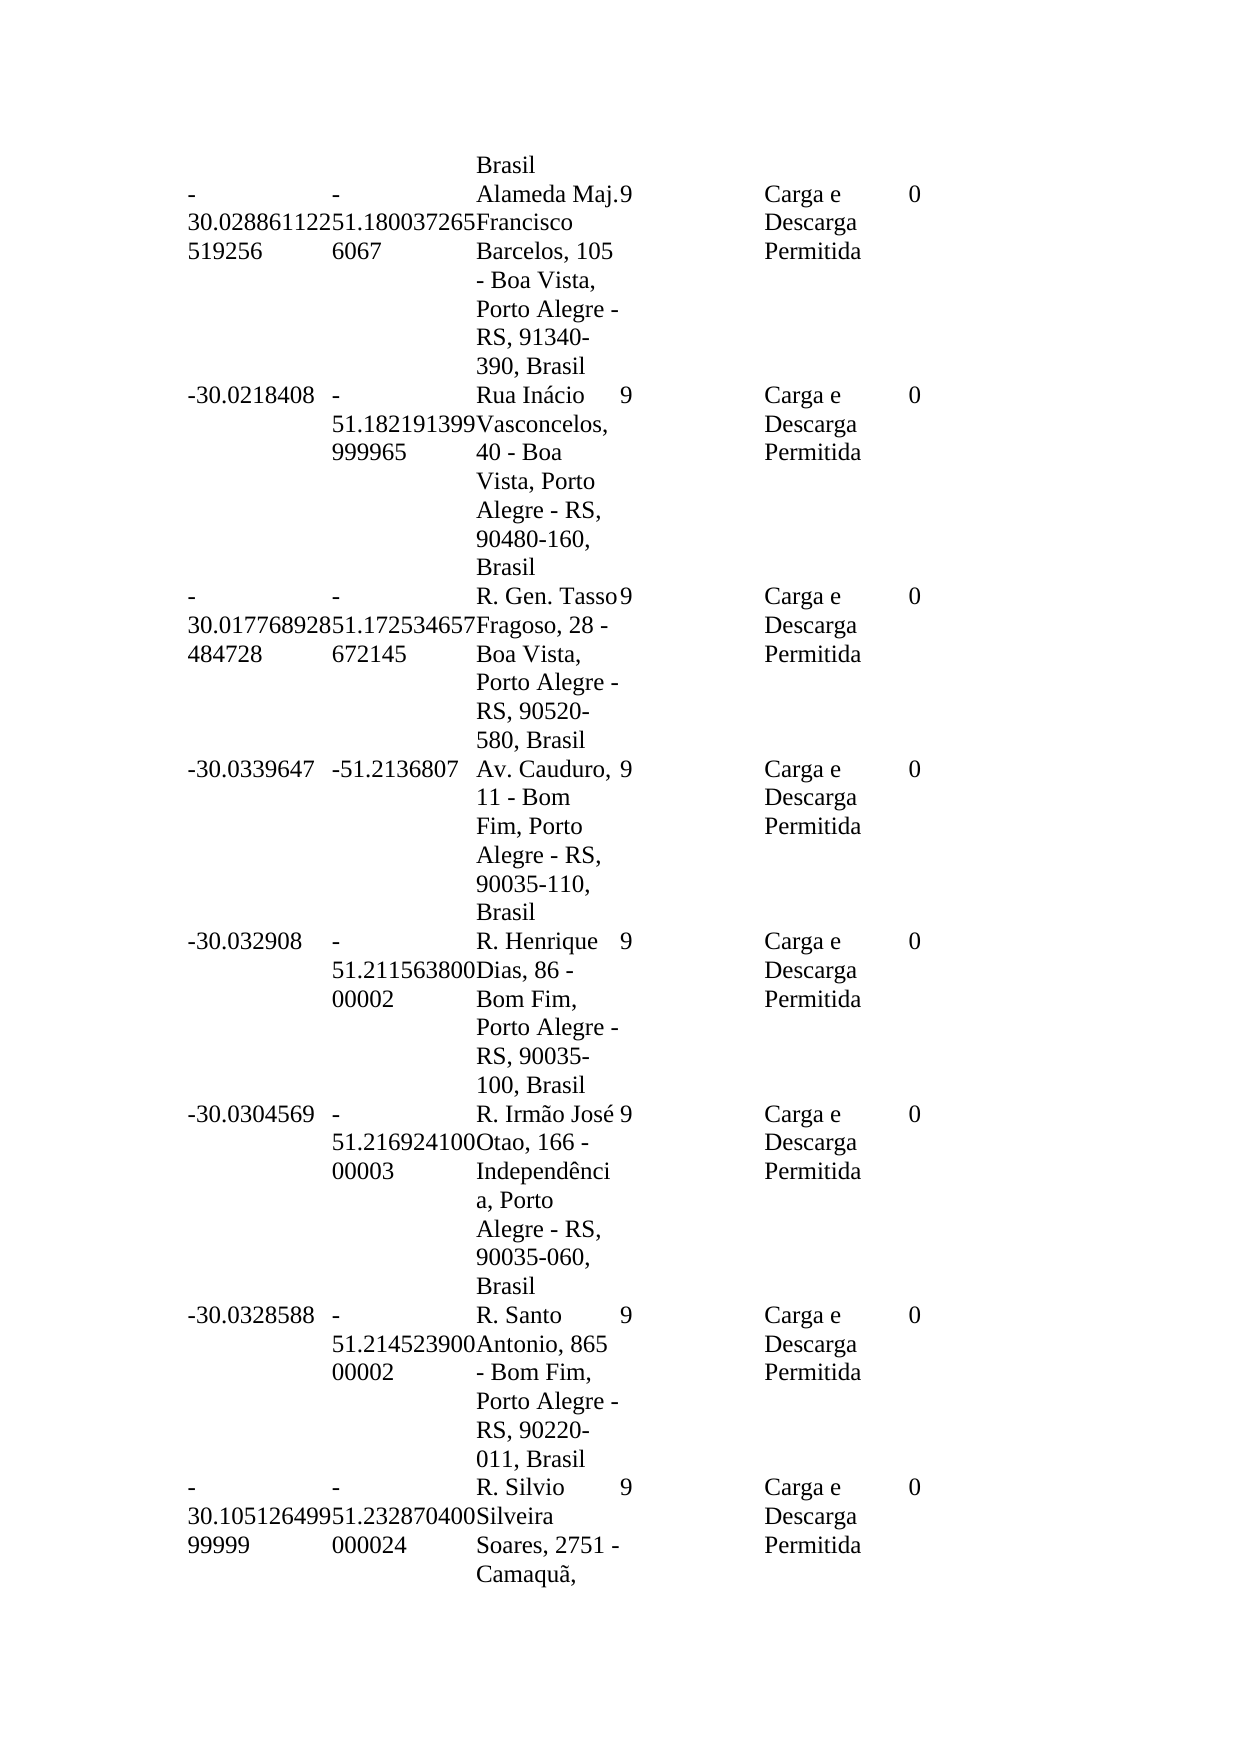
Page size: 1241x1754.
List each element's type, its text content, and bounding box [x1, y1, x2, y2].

table_cell -51.182191399999965 [332, 380, 476, 581]
table_cell 9 [620, 581, 764, 754]
table_cell 9 [620, 1099, 764, 1300]
table_cell -30.0328588 [188, 1300, 332, 1472]
table_cell -30.032908 [188, 926, 332, 1099]
table_cell 0 [908, 380, 1053, 581]
table_cell 9 [620, 1473, 764, 1587]
table_cell R. Irmão José Otao, 166 - Independência, Porto Alegre - RS, 90035-060, Brasil [476, 1099, 620, 1300]
table_cell R. Gen. Tasso Fragoso, 28 - Boa Vista, Porto Alegre - RS, 90520-580, Brasil [476, 581, 620, 754]
table_cell -30.028861122519256 [188, 179, 332, 380]
table_cell -51.21452390000002 [332, 1300, 476, 1472]
table_cell 0 [908, 926, 1053, 1099]
table_cell R. Henrique Dias, 86 - Bom Fim, Porto Alegre - RS, 90035-100, Brasil [476, 926, 620, 1099]
table_cell Carga e Descarga Permitida [764, 754, 908, 926]
table_cell -30.0218408 [188, 380, 332, 581]
table_cell -30.0304569 [188, 1099, 332, 1300]
table_cell 9 [620, 179, 764, 380]
table_cell -51.172534657672145 [332, 581, 476, 754]
table_cell Carga e Descarga Permitida [764, 1099, 908, 1300]
table_cell [764, 150, 908, 179]
table_cell 0 [908, 1300, 1053, 1472]
table_cell 9 [620, 380, 764, 581]
table_cell R. Santo Antonio, 865 - Bom Fim, Porto Alegre - RS, 90220-011, Brasil [476, 1300, 620, 1472]
table_cell [188, 150, 332, 179]
table_cell [620, 150, 764, 179]
table_cell 0 [908, 179, 1053, 380]
table_cell Carga e Descarga Permitida [764, 926, 908, 1099]
table_cell -51.21156380000002 [332, 926, 476, 1099]
table_cell -51.2136807 [332, 754, 476, 926]
table_cell Brasil [476, 150, 620, 179]
table_cell -51.232870400000024 [332, 1473, 476, 1587]
table_cell Rua Inácio Vasconcelos, 40 - Boa Vista, Porto Alegre - RS, 90480-160, Brasil [476, 380, 620, 581]
table_cell -51.1800372656067 [332, 179, 476, 380]
table_cell -30.0339647 [188, 754, 332, 926]
table_cell Carga e Descarga Permitida [764, 581, 908, 754]
table_cell Av. Cauduro, 11 - Bom Fim, Porto Alegre - RS, 90035-110, Brasil [476, 754, 620, 926]
table_cell R. Silvio Silveira Soares, 2751 - Camaquã, [476, 1473, 620, 1587]
table_cell Carga e Descarga Permitida [764, 179, 908, 380]
table_cell Carga e Descarga Permitida [764, 1300, 908, 1472]
table_cell -30.10512649999999 [188, 1473, 332, 1587]
table_cell 0 [908, 754, 1053, 926]
table_cell 0 [908, 1099, 1053, 1300]
table_cell Carga e Descarga Permitida [764, 1473, 908, 1587]
table_cell 0 [908, 1473, 1053, 1587]
table_cell 9 [620, 926, 764, 1099]
table_cell 9 [620, 1300, 764, 1472]
table_cell [908, 150, 1053, 179]
table_cell -51.21692410000003 [332, 1099, 476, 1300]
table_cell [332, 150, 476, 179]
table_cell -30.017768928484728 [188, 581, 332, 754]
table_cell Alameda Maj. Francisco Barcelos, 105 - Boa Vista, Porto Alegre - RS, 91340-390, Brasil [476, 179, 620, 380]
table_cell 0 [908, 581, 1053, 754]
table_cell Carga e Descarga Permitida [764, 380, 908, 581]
table_cell 9 [620, 754, 764, 926]
